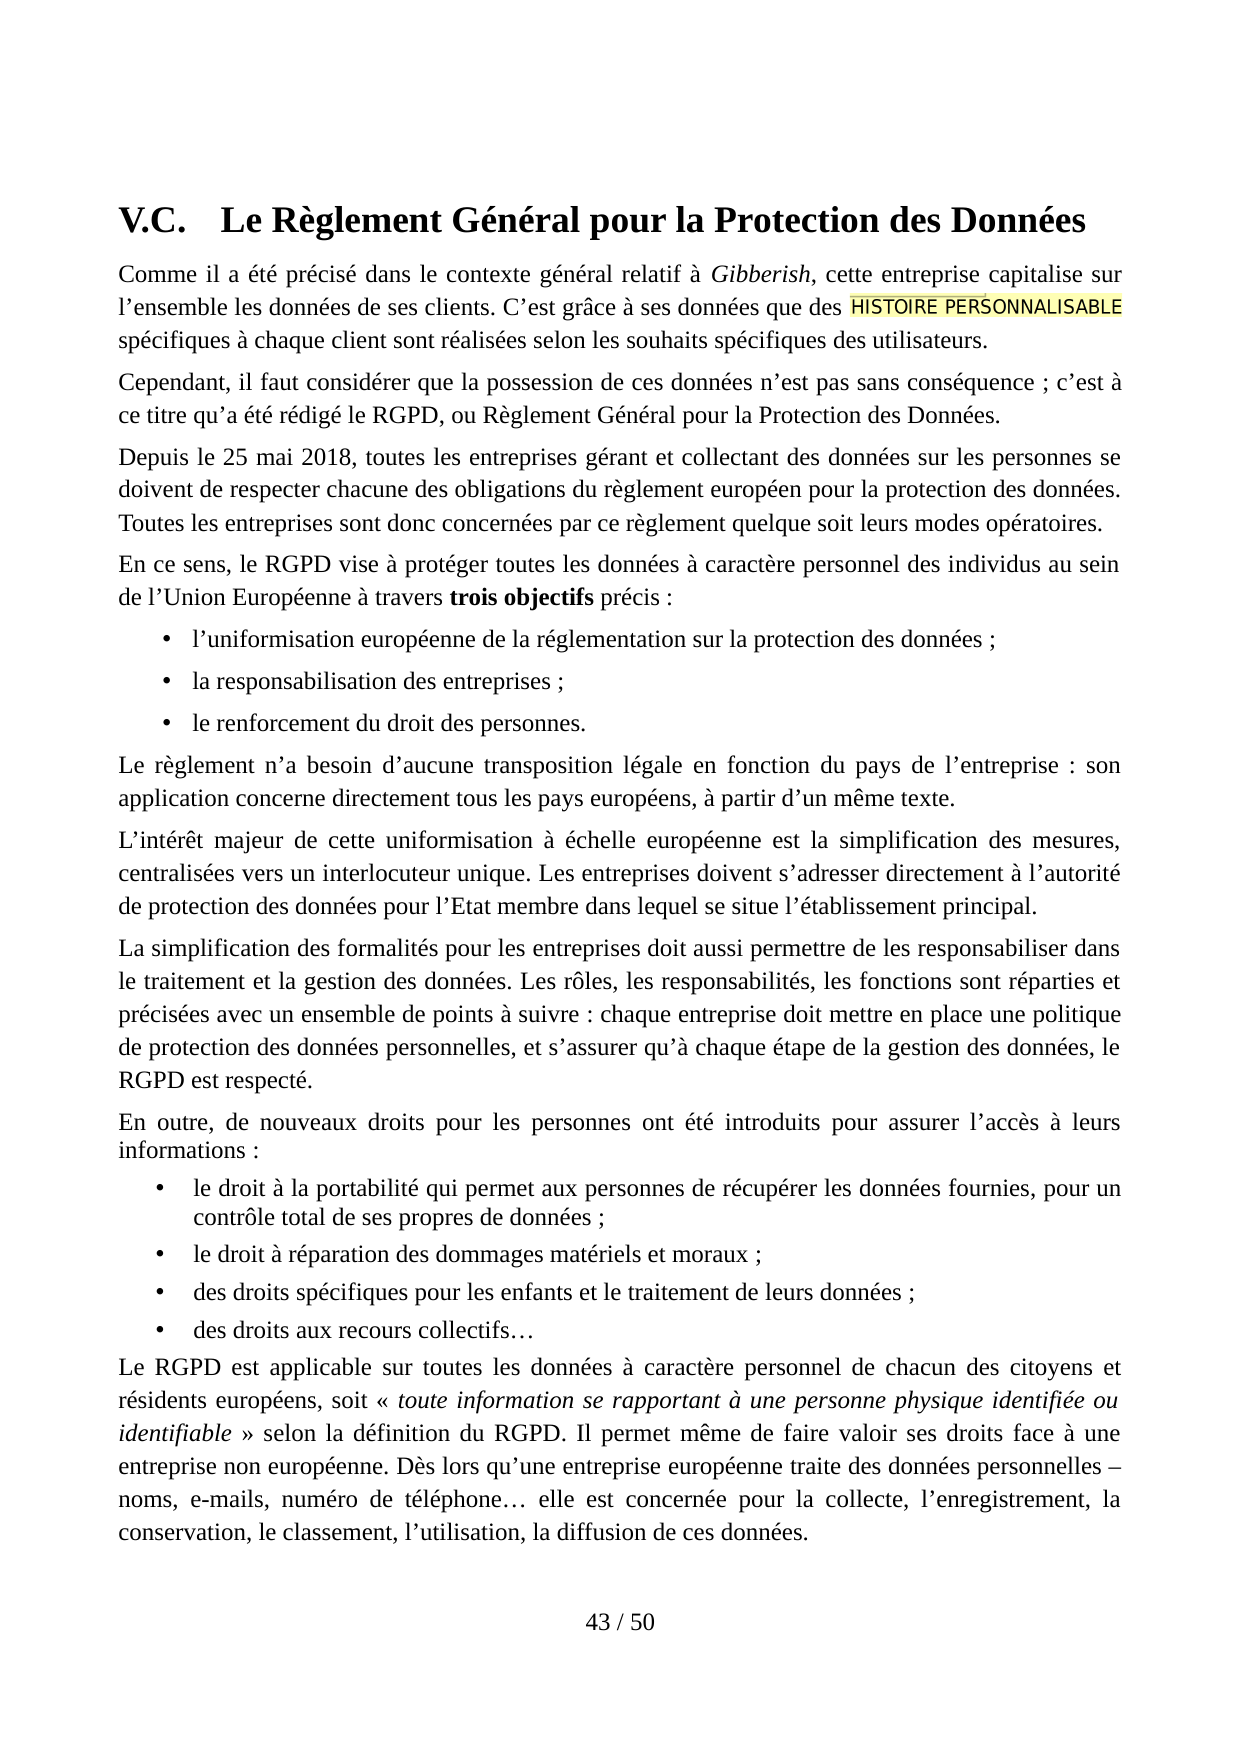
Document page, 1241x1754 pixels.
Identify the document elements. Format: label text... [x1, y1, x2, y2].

list la responsabilisation des entreprises ; [162, 666, 1122, 695]
text Depuis le 25 mai 2018, toutes les entreprises gérant et collectant des données sur les personnes se doivent de respecter chacune des obligations du règlement européen pour la protection des données. Toutes les entreprises sont donc concernées par ce règlement quelque soit leurs modes opératoires. [118, 442, 1122, 536]
text Comme il a été précisé dans le contexte général relatif à Gibberish, cette entreprise capitalise sur l’ensemble les données de ses clients. C’est grâce à ses données que des spécifiques à chaque client sont réalisées selon les souhaits spécifiques des utilisateurs. [118, 259, 1122, 353]
text En outre, de nouveaux droits pour les personnes ont été introduits pour assurer l’accès à leurs informations : [118, 1107, 1122, 1164]
list des droits spécifiques pour les enfants et le traitement de leurs données ; [156, 1277, 1122, 1306]
list des droits aux recours collectifs… [156, 1315, 1122, 1343]
text Le RGPD est applicable sur toutes les données à caractère personnel de chacun des citoyens et résidents européens, soit « toute information se rapportant à une personne physique identifiée ou identifiable » selon la définition du RGPD. Il permet même de faire valoir ses droits face à une entreprise non européenne. Dès lors qu’une entreprise européenne traite des données personnelles – noms, e-mails, numéro de téléphone… elle est concernée pour la collecte, l’enregistrement, la conservation, le classement, l’utilisation, la diffusion de ces données. [118, 1352, 1122, 1546]
text La simplification des formalités pour les entreprises doit aussi permettre de les responsabiliser dans le traitement et la gestion des données. Les rôles, les responsabilités, les fonctions sont réparties et précisées avec un ensemble de points à suivre : chaque entreprise doit mettre en place une politique de protection des données personnelles, et s’assurer qu’à chaque étape de la gestion des données, le RGPD est respecté. [118, 933, 1122, 1094]
text Le règlement n’a besoin d’aucune transposition légale en fonction du pays de l’entreprise : son application concerne directement tous les pays européens, à partir d’un même texte. [118, 750, 1122, 812]
picture [849, 293, 1123, 317]
subtitle Le Règlement Général pour la Protection des Données [118, 197, 1122, 240]
list le droit à réparation des dommages matériels et moraux ; [156, 1239, 1122, 1268]
text En ce sens, le RGPD vise à protéger toutes les données à caractère personnel des individus au sein de l’Union Européenne à travers trois objectifs précis : [118, 549, 1122, 611]
text Cependant, il faut considérer que la possession de ces données n’est pas sans conséquence ; c’est à ce titre qu’a été rédigé le RGPD, ou Règlement Général pour la Protection des Données. [118, 367, 1122, 428]
text L’intérêt majeur de cette uniformisation à échelle européenne est la simplification des mesures, centralisées vers un interlocuteur unique. Les entreprises doivent s’adresser directement à l’autorité de protection des données pour l’Etat membre dans lequel se situe l’établissement principal. [118, 825, 1122, 920]
list l’uniformisation européenne de la réglementation sur la protection des données ; [162, 624, 1122, 653]
list le droit à la portabilité qui permet aux personnes de récupérer les données fournies, pour un contrôle total de ses propres de données ; [156, 1173, 1122, 1231]
list le renforcement du droit des personnes. [162, 708, 1122, 737]
